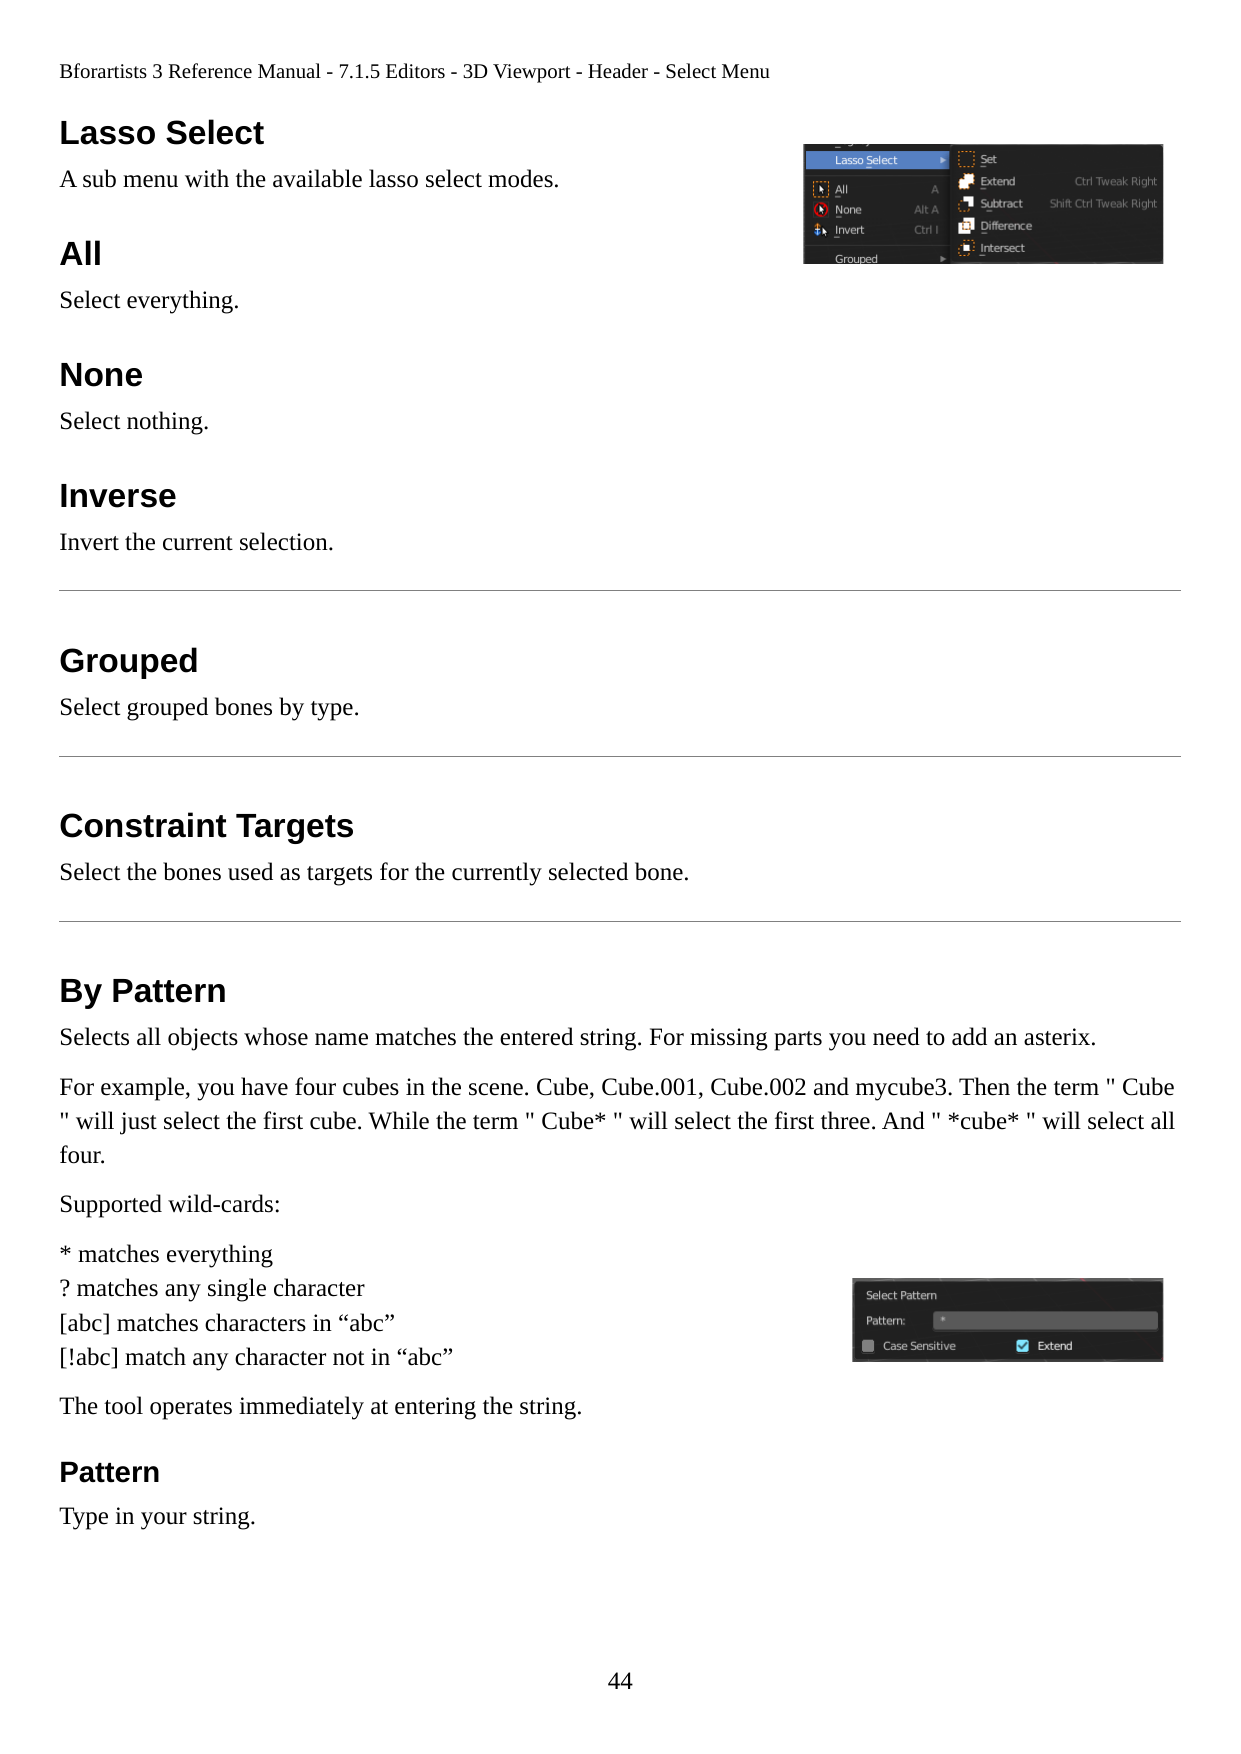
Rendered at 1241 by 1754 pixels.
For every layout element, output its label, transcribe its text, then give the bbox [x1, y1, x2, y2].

text A sub menu with the available lasso select modes. [59, 164, 803, 192]
text Type in your string. [59, 1501, 1181, 1530]
text Select the bones used as targets for the currently selected bone. [59, 857, 1181, 886]
text The tool operates immediately at entering the string. [59, 1391, 1181, 1420]
subtitle Constraint Targets [59, 806, 1181, 845]
text * matches everything ? matches any single character [abc] matches characters in “abc” [!abc] match any character not in “abc” [59, 1239, 1181, 1371]
subtitle None [59, 355, 1181, 393]
text Select nothing. [59, 406, 1181, 434]
subtitle By Pattern [59, 971, 1181, 1010]
picture [852, 1278, 1164, 1362]
text Invert the current selection. [59, 527, 1181, 556]
subtitle Lasso Select [59, 113, 1181, 151]
text For example, you have four cubes in the scene. Cube, Cube.001, Cube.002 and mycube3. Then the term " Cube " will just select the first cube. While the term " Cube* " will select the first three. And " *cube* " will select all four. [59, 1072, 1181, 1169]
text Select everything. [59, 285, 1181, 313]
subtitle Grouped [59, 641, 1181, 679]
text Select grouped bones by type. [59, 692, 1181, 721]
subtitle All [59, 234, 1181, 272]
picture [803, 144, 1164, 264]
subtitle Inverse [59, 476, 1181, 514]
text Selects all objects whose name matches the entered string. For missing parts you need to add an asterix. [59, 1022, 1181, 1051]
text Supported wild-cards: [59, 1189, 1181, 1218]
subtitle Pattern [59, 1455, 1181, 1488]
